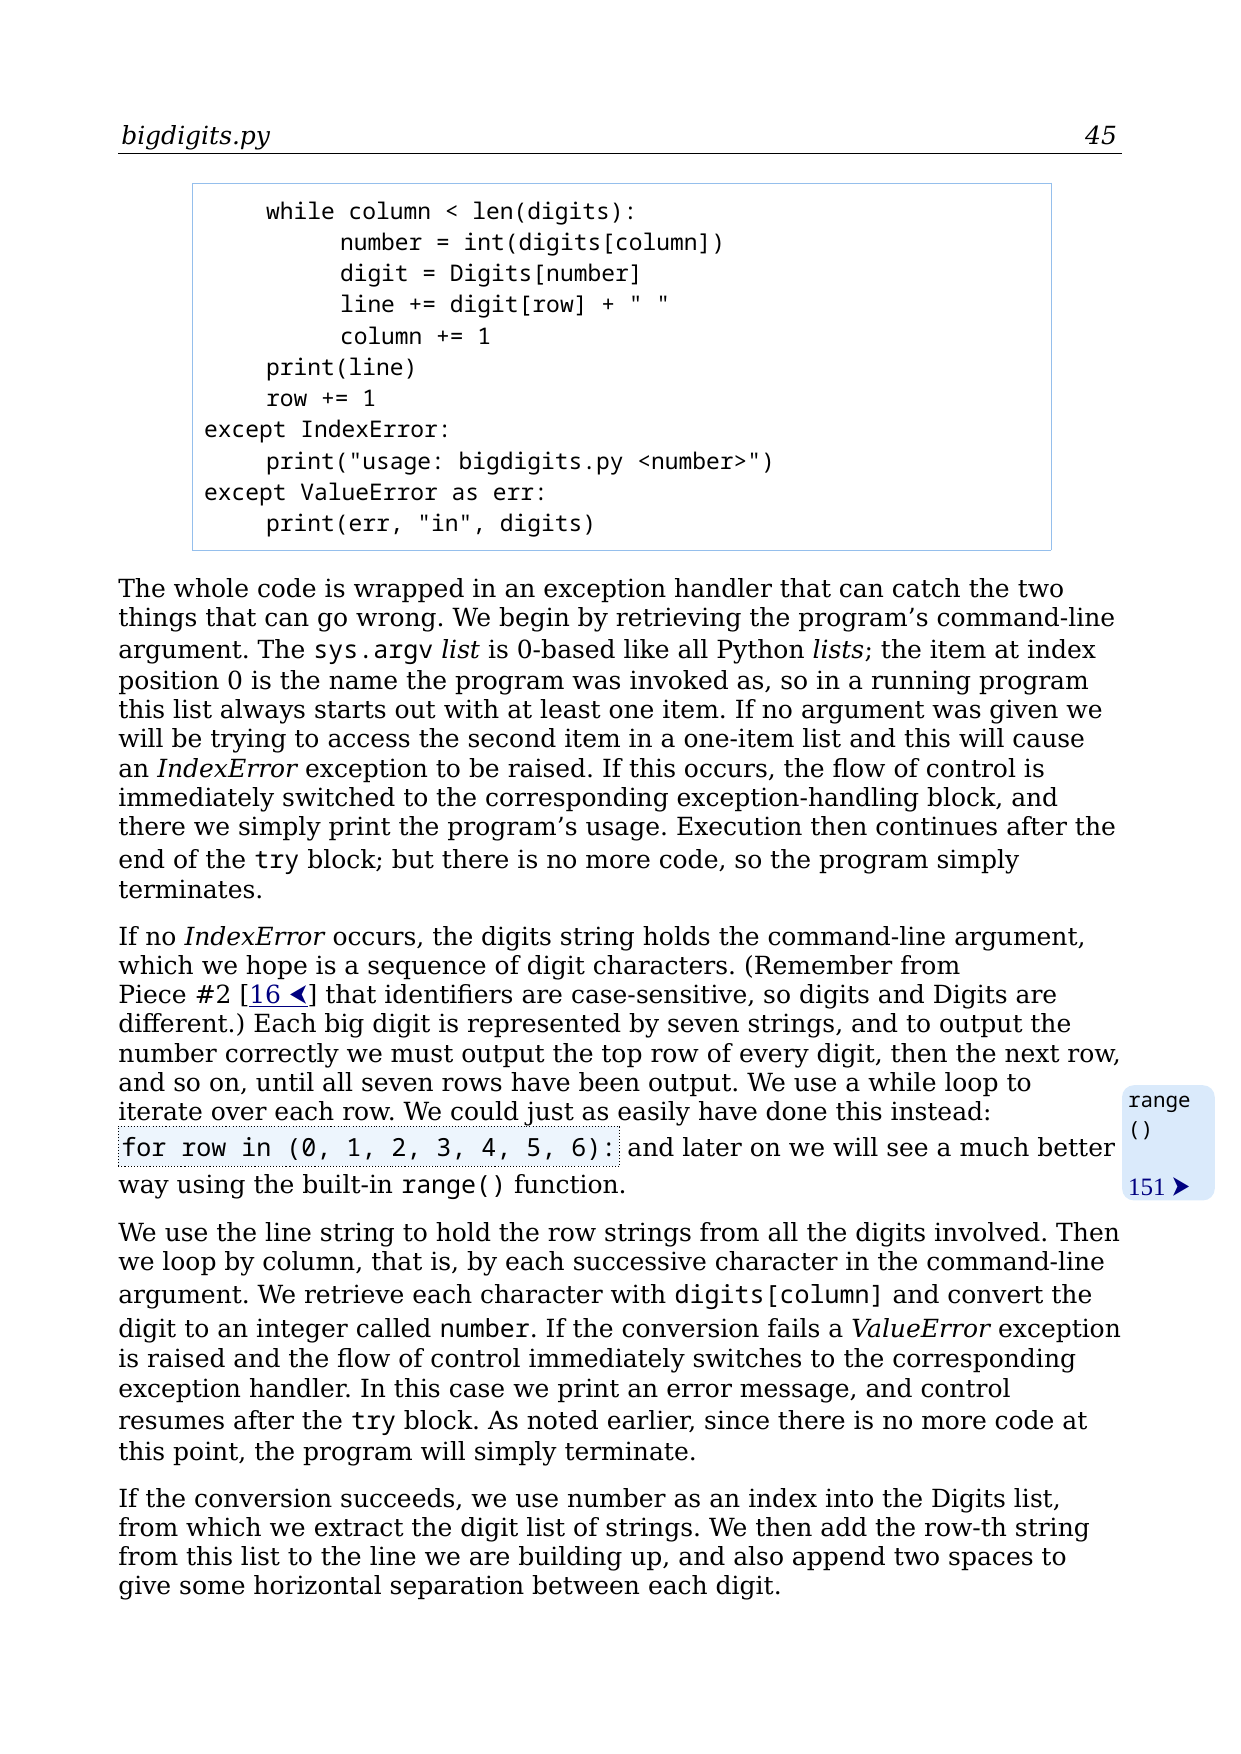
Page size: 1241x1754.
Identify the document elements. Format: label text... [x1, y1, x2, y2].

text line += digit[row] + " " [193, 276, 1051, 308]
text The whole code is wrapped in an exception handler that can catch the two things that can go wrong. We begin by retrieving the program’s command-line argument. The sys.argv list is 0-based like all Python lists; the item at index position 0 is the name the program was invoked as, so in a running program this list always starts out with at least one item. If no argument was given we will be trying to access the second item in a one-item list and this will cause an IndexError exception to be raised. If this occurs, the flow of control is immediately switched to the corresponding exception-handling block, and there we simply print the program’s usage. Execution then continues after the end of the try block; but there is no more code, so the program simply terminates. [118, 574, 1122, 904]
text while column < len(digits): [193, 184, 1051, 214]
text except ValueError as err: [193, 464, 1051, 495]
text column += 1 [193, 308, 1051, 339]
text print(line) [193, 339, 1051, 370]
text If the conversion succeeds, we use number as an index into the Digits list, from which we extract the digit list of strings. We then add the row-th string from this list to the line we are building up, and also append two spaces to give some horizontal separation between each digit. [118, 1484, 1122, 1601]
text number = int(digits[column]) [193, 214, 1051, 245]
text If no IndexError occurs, the digits string holds the command-line argument, which we hope is a sequence of digit characters. (Remember from Piece #2 [16 ⮜] that identifiers are case-sensitive, so digits and Digits are different.) Each big digit is represented by seven strings, and to output the number correctly we must output the top row of every digit, then the next row, and so on, until all seven rows have been output. We use a while loop to iterate over each row. We could just as easily have done this instead: for row in (0, 1, 2, 3, 4, 5, 6): and later on we will see a much better way using the built-in range() function. [118, 922, 1122, 1201]
text print("usage: bigdigits.py <number>") [193, 433, 1051, 464]
text print(err, "in", digits) [193, 495, 1051, 550]
text row += 1 [193, 370, 1051, 401]
text digit = Digits[number] [193, 245, 1051, 276]
text We use the line string to hold the row strings from all the digits involved. Then we loop by column, that is, by each successive character in the command-line argument. We retrieve each character with digits[column] and convert the digit to an integer called number. If the conversion fails a ValueError exception is raised and the flow of control immediately switches to the corresponding exception handler. In this case we print an error message, and control resumes after the try block. As noted earlier, since there is no more code at this point, the program will simply terminate. [118, 1218, 1122, 1466]
text except IndexError: [193, 401, 1051, 433]
